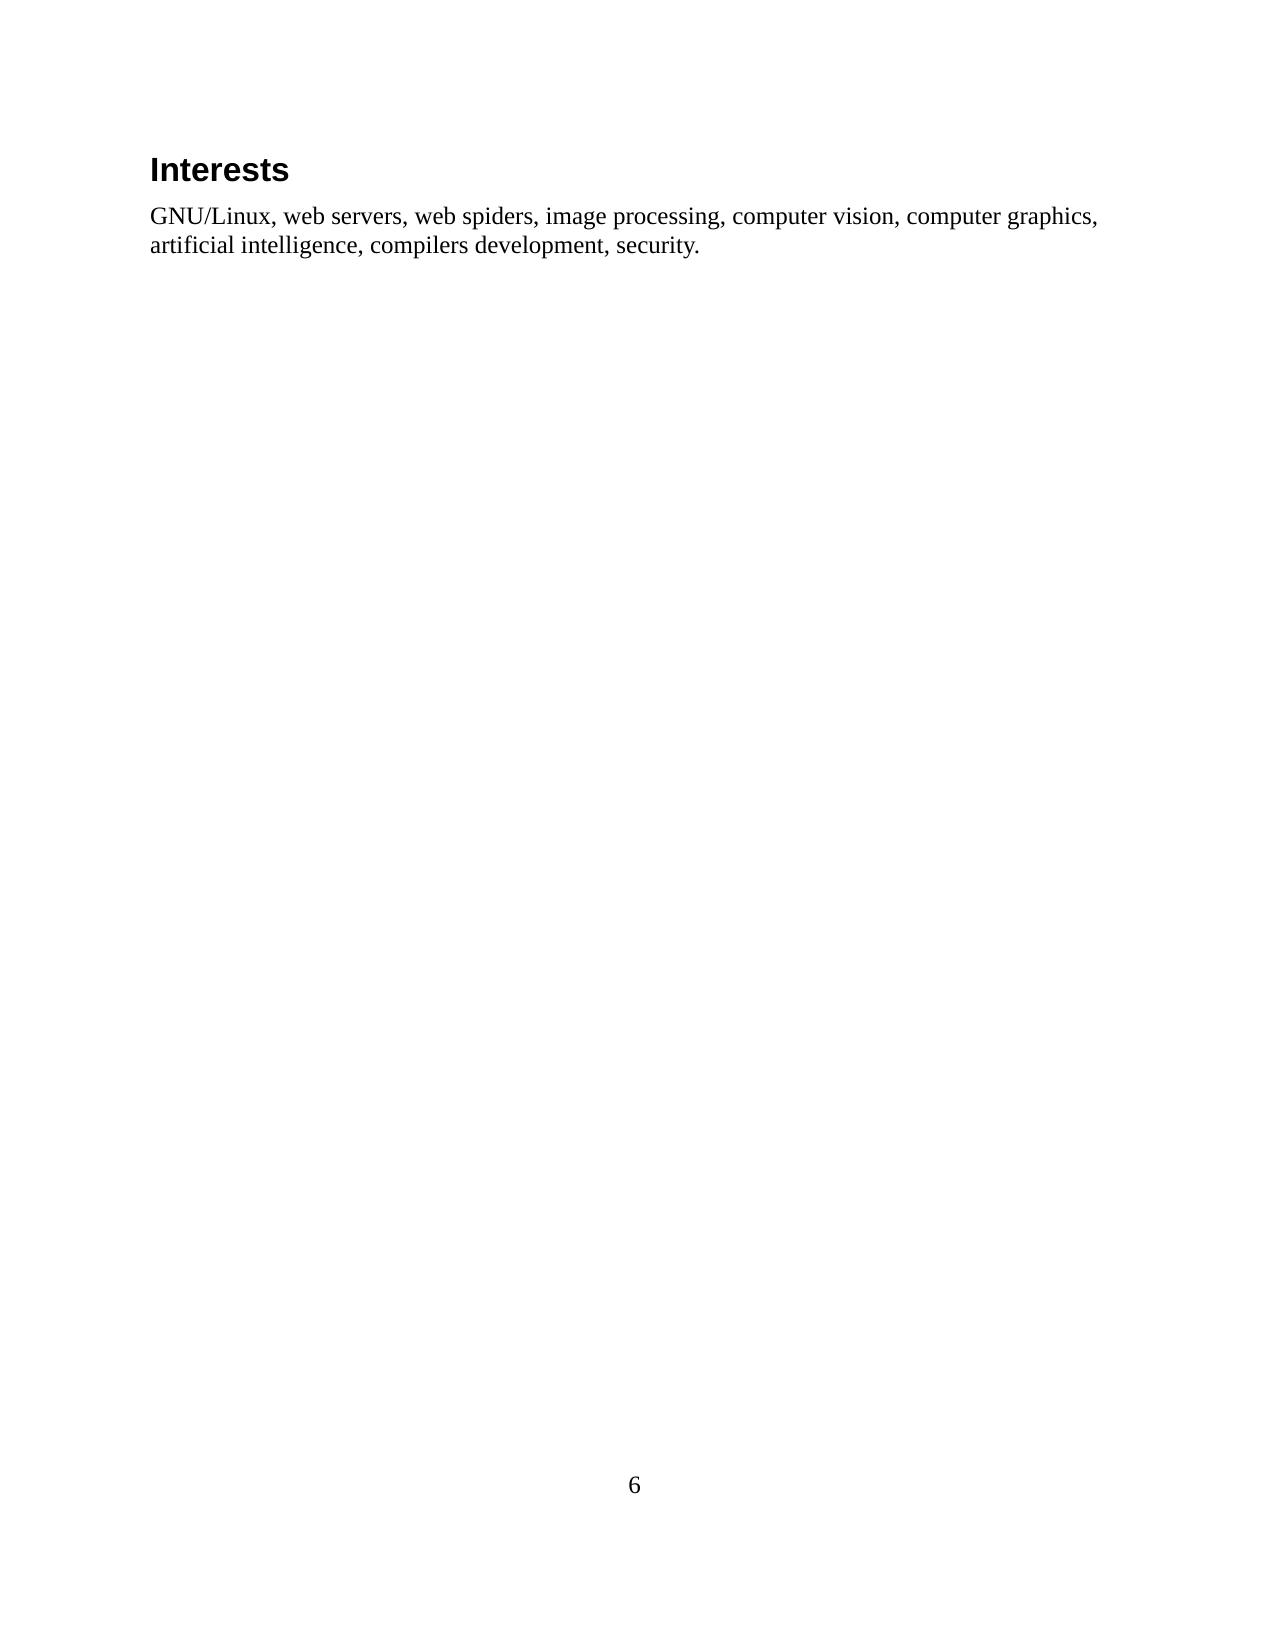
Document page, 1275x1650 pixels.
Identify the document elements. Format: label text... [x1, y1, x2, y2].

subtitle Interests [150, 150, 1125, 189]
text GNU/Linux, web servers, web spiders, image processing, computer vision, computer graphics, artificial intelligence, compilers development, security. [150, 201, 1125, 259]
